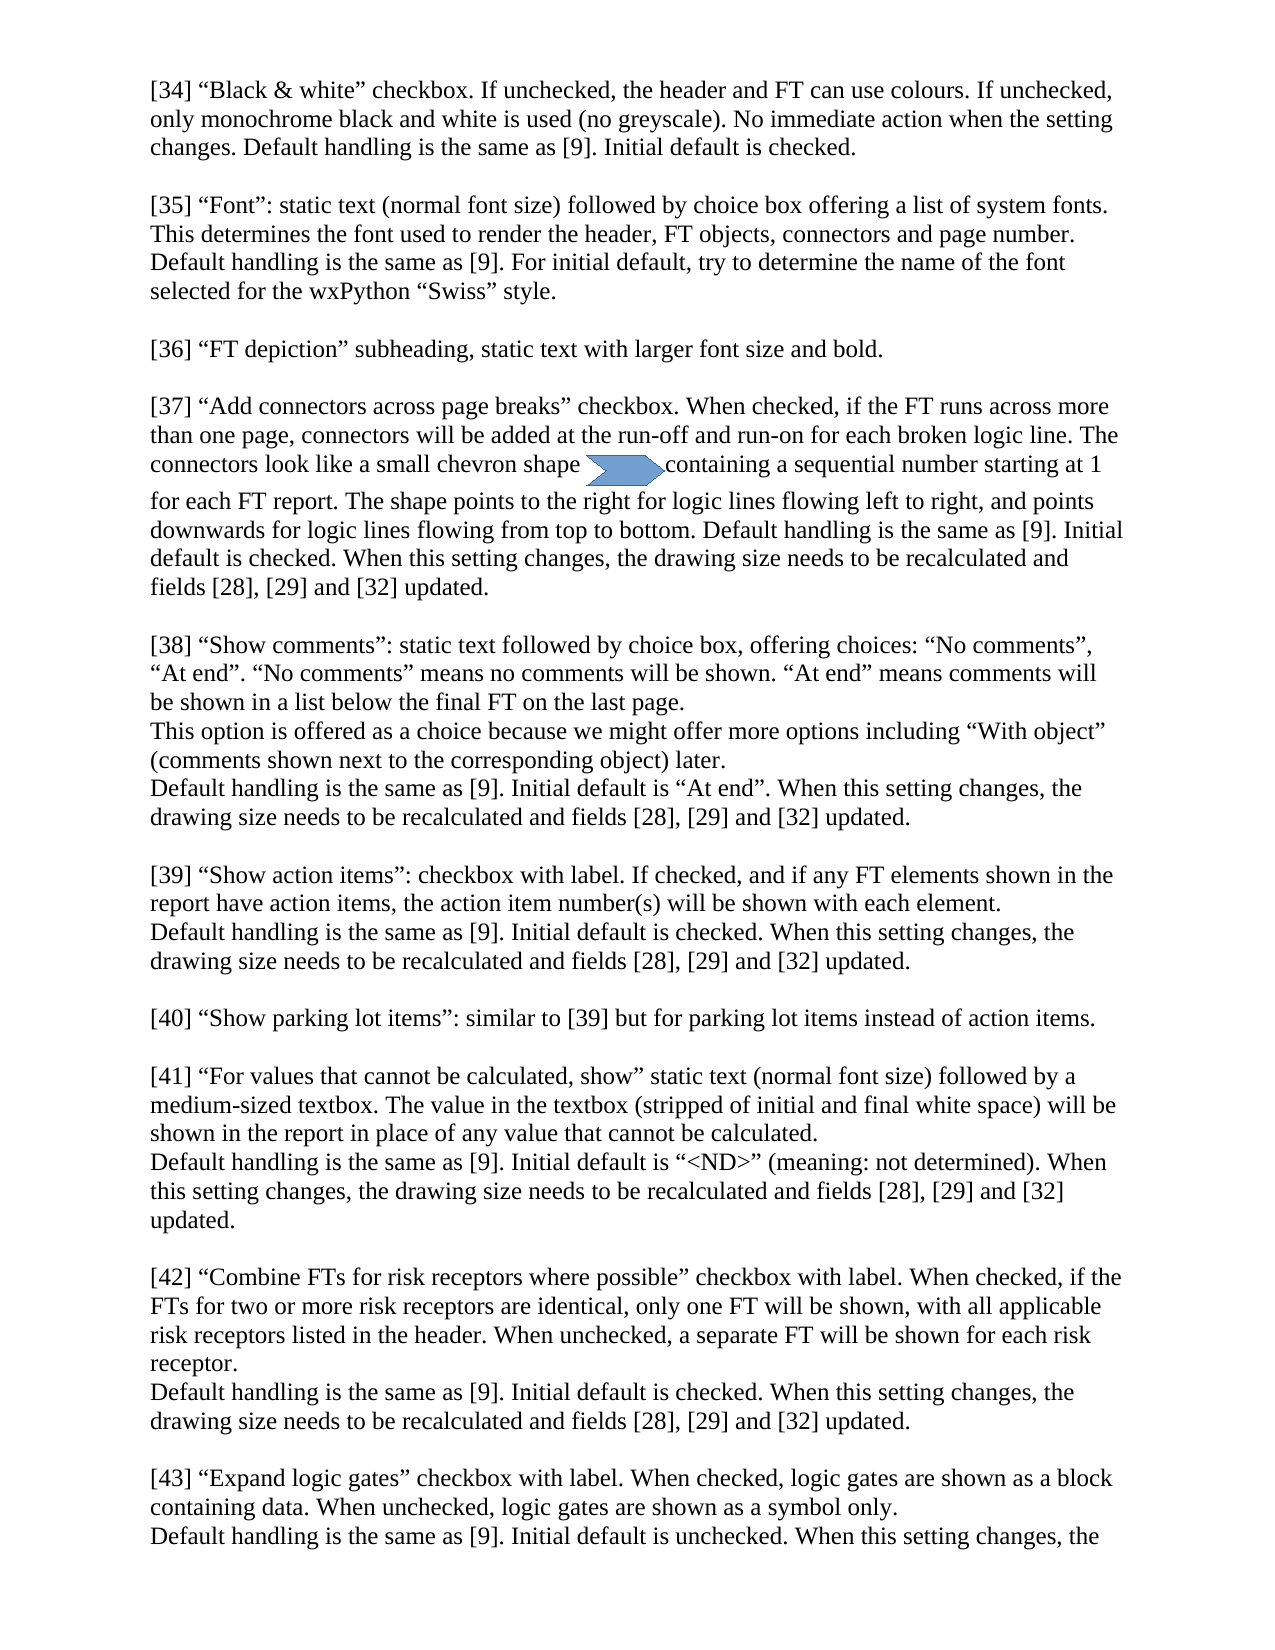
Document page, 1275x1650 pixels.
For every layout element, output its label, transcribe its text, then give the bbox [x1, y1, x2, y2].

text [35] “Font”: static text (normal font size) followed by choice box offering a list of system fonts. This determines the font used to render the header, FT objects, connectors and page number. Default handling is the same as [9]. For initial default, try to determine the name of the font selected for the wxPython “Swiss” style. [150, 190, 1125, 305]
text Default handling is the same as [9]. Initial default is “At end”. When this setting changes, the drawing size needs to be recalculated and fields [28], [29] and [32] updated. [150, 773, 1125, 831]
text [36] “FT depiction” subheading, static text with larger font size and bold. [150, 334, 1125, 362]
text [40] “Show parking lot items”: similar to [39] but for parking lot items instead of action items. [150, 1003, 1125, 1032]
text This option is offered as a choice because we might offer more options including “With object” (comments shown next to the corresponding object) later. [150, 716, 1125, 773]
text Default handling is the same as [9]. Initial default is unchecked. When this setting changes, the [150, 1521, 1125, 1550]
text [43] “Expand logic gates” checkbox with label. When checked, logic gates are shown as a block containing data. When unchecked, logic gates are shown as a symbol only. [150, 1463, 1125, 1521]
text Default handling is the same as [9]. Initial default is checked. When this setting changes, the drawing size needs to be recalculated and fields [28], [29] and [32] updated. [150, 1377, 1125, 1435]
text [38] “Show comments”: static text followed by choice box, offering choices: “No comments”, “At end”. “No comments” means no comments will be shown. “At end” means comments will be shown in a list below the final FT on the last page. [150, 630, 1125, 716]
text [34] “Black & white” checkbox. If unchecked, the header and FT can use colours. If unchecked, only monochrome black and white is used (no greyscale). No immediate action when the setting changes. Default handling is the same as [9]. Initial default is checked. [150, 75, 1125, 161]
text [41] “For values that cannot be calculated, show” static text (normal font size) followed by a medium-sized textbox. The value in the textbox (stripped of initial and final white space) will be shown in the report in place of any value that cannot be calculated. [150, 1061, 1125, 1147]
text [39] “Show action items”: checkbox with label. If checked, and if any FT elements shown in the report have action items, the action item number(s) will be shown with each element. [150, 860, 1125, 917]
text Default handling is the same as [9]. Initial default is checked. When this setting changes, the drawing size needs to be recalculated and fields [28], [29] and [32] updated. [150, 917, 1125, 975]
text [42] “Combine FTs for risk receptors where possible” checkbox with label. When checked, if the FTs for two or more risk receptors are identical, only one FT will be shown, with all applicable risk receptors listed in the header. When unchecked, a separate FT will be shown for each risk receptor. [150, 1262, 1125, 1377]
text [37] “Add connectors across page breaks” checkbox. When checked, if the FT runs across more than one page, connectors will be added at the run-off and run-on for each broken logic line. The connectors look like a small chevron shape containing a sequential number starting at 1 for each FT report. The shape points to the right for logic lines flowing left to right, and points downwards for logic lines flowing from top to bottom. Default handling is the same as [9]. Initial default is checked. When this setting changes, the drawing size needs to be recalculated and fields [28], [29] and [32] updated. [150, 391, 1125, 601]
text Default handling is the same as [9]. Initial default is “<ND>” (meaning: not determined). When this setting changes, the drawing size needs to be recalculated and fields [28], [29] and [32] updated. [150, 1147, 1125, 1233]
